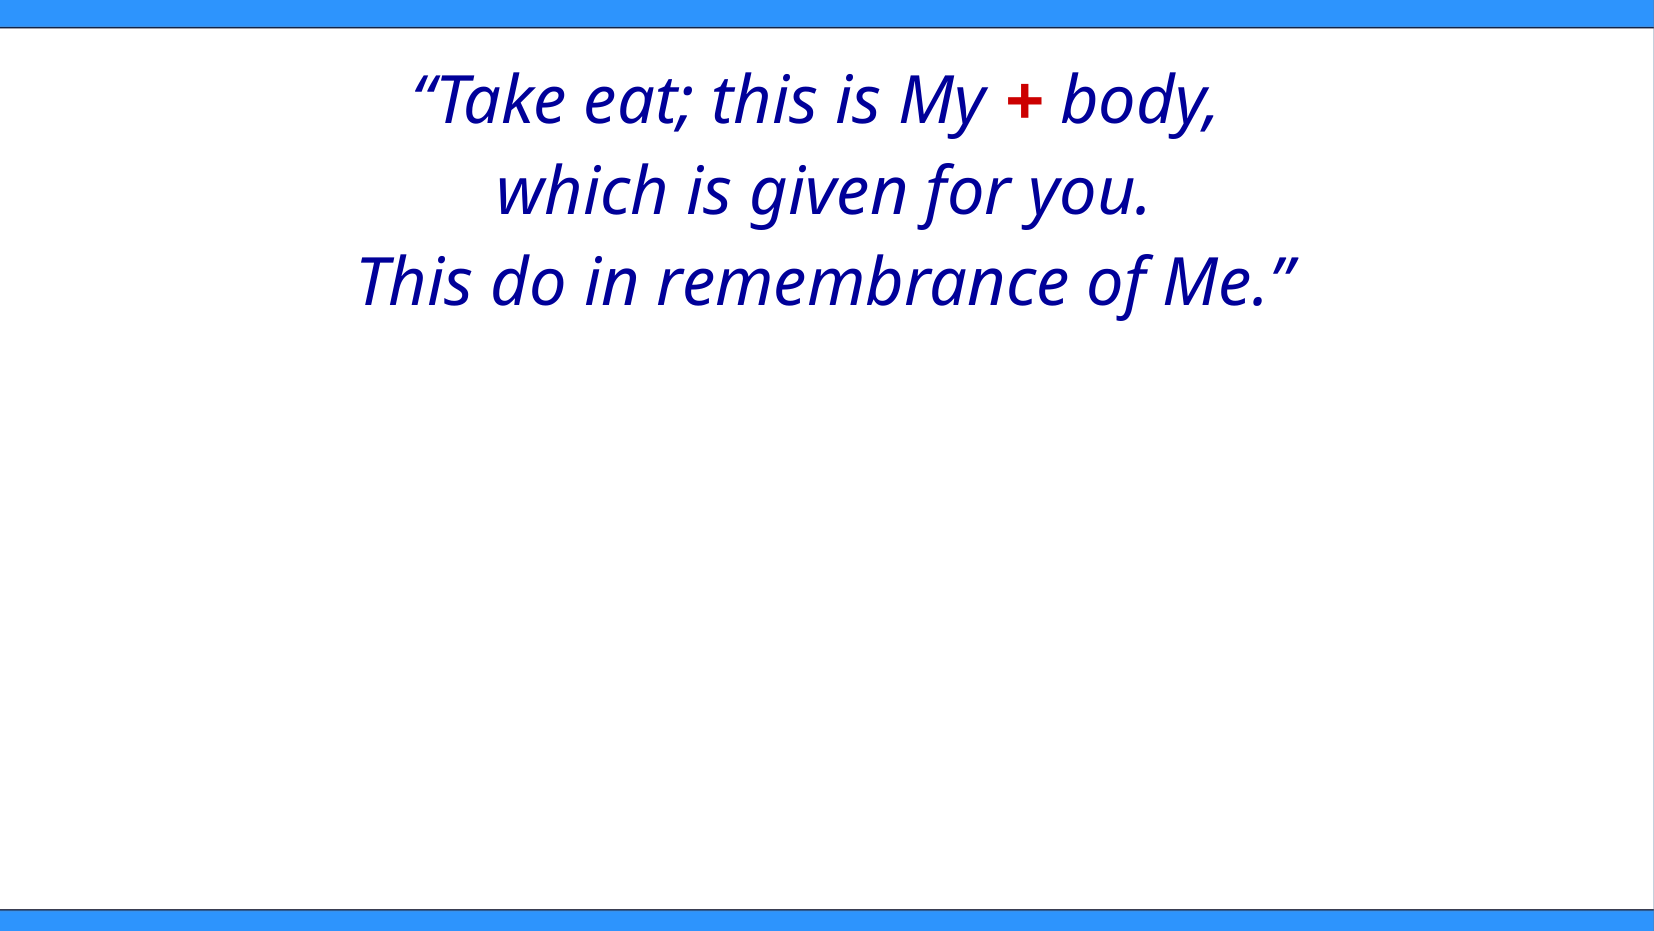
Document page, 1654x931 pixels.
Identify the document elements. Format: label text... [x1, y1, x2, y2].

text_box “Take eat; this is My + body, which is given for you. This do in remembrance of Me.” [60, 45, 1591, 376]
picture [0, 0, 1654, 931]
